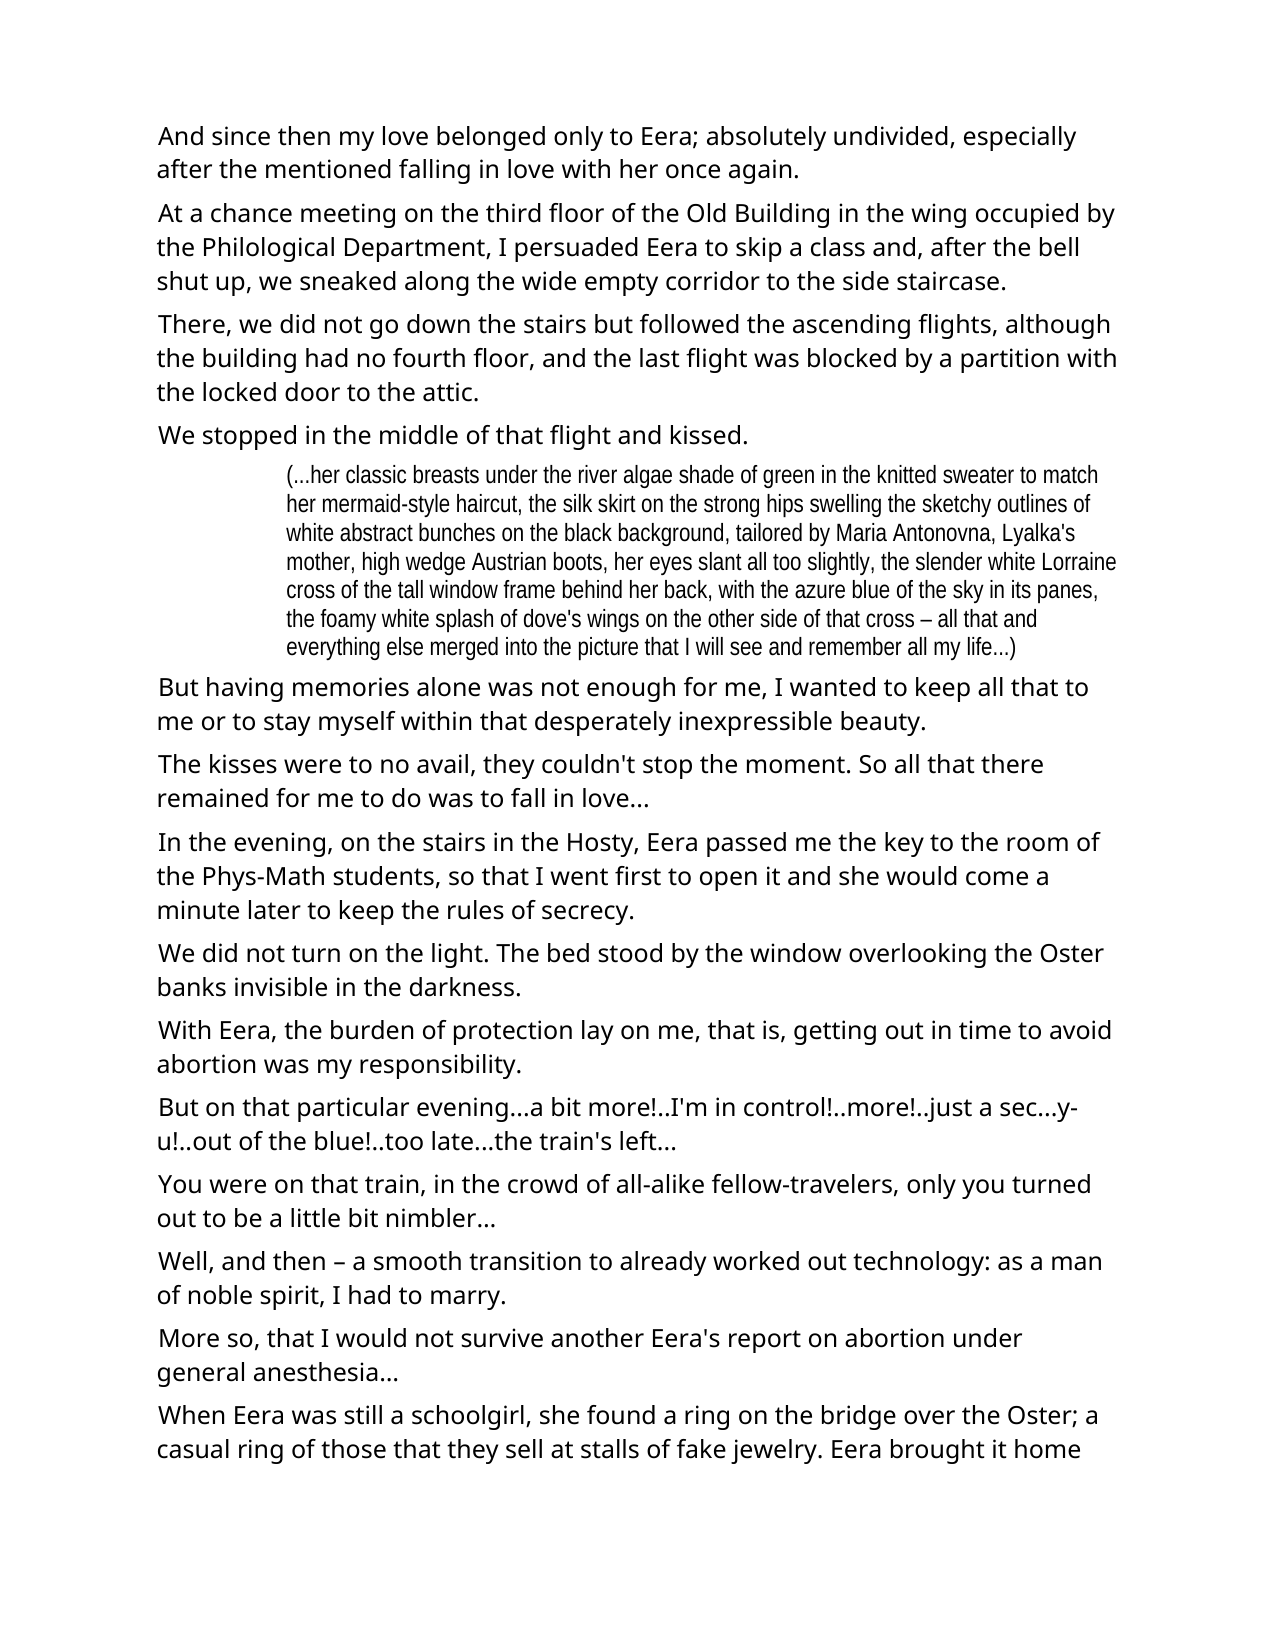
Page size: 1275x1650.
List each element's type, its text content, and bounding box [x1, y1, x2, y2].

text There, we did not go down the stairs but followed the ascending flights, although the building had no fourth floor, and the last flight was blocked by a partition with the locked door to the attic. [156, 306, 1118, 408]
text We did not turn on the light. The bed stood by the window overlooking the Oster banks invisible in the darkness. [156, 935, 1118, 1003]
text More so, that I would not survive another Eera's report on abortion under general anesthesia… [156, 1321, 1118, 1389]
list (...her classic breasts under the river algae shade of green in the knitted sweater to match her mermaid-style haircut, the silk skirt on the strong hips swelling the sketchy outlines of white abstract bunches on the black background, tailored by Maria Antonovna, Lyalka's mother, high wedge Austrian boots, her eyes slant all too slightly, the slender white Lorraine cross of the tall window frame behind her back, with the azure blue of the sky in its panes, the foamy white splash of dove's wings on the other side of that cross – all that and everything else merged into the picture that I will see and remember all my life...) [286, 461, 1118, 661]
text With Eera, the burden of protection lay on me, that is, getting out in time to avoid abortion was my responsibility. [156, 1012, 1118, 1081]
text The kisses were to no avail, they couldn't stop the moment. So all that there remained for me to do was to fall in love... [156, 747, 1118, 815]
text But on that particular evening...a bit more!..I'm in control!..more!..just a sec...y-u!..out of the blue!..too late...the train's left... [156, 1089, 1118, 1158]
text But having memories alone was not enough for me, I wanted to keep all that to me or to stay myself within that desperately inexpressible beauty. [156, 670, 1118, 738]
text In the evening, on the stairs in the Hosty, Eera passed me the key to the room of the Phys-Math students, so that I went first to open it and she would come a minute later to keep the rules of secrecy. [156, 824, 1118, 926]
text You were on that train, in the crowd of all-alike fellow-travelers, only you turned out to be a little bit nimbler… [156, 1167, 1118, 1235]
text And since then my love belonged only to Eera; absolutely undivided, especially after the mentioned falling in love with her once again. [156, 118, 1118, 186]
text At a chance meeting on the third floor of the Old Building in the wing occupied by the Philological Department, I persuaded Eera to skip a class and, after the bell shut up, we sneaked along the wide empty corridor to the side staircase. [156, 195, 1118, 297]
text We stopped in the middle of that flight and kissed. [156, 417, 1118, 452]
text Well, and then – a smooth transition to already worked out technology: as a man of noble spirit, I had to marry. [156, 1244, 1118, 1312]
text When Eera was still a schoolgirl, she found a ring on the bridge over the Oster; a casual ring of those that they sell at stalls of fake jewelry. Eera brought it home [156, 1398, 1118, 1466]
